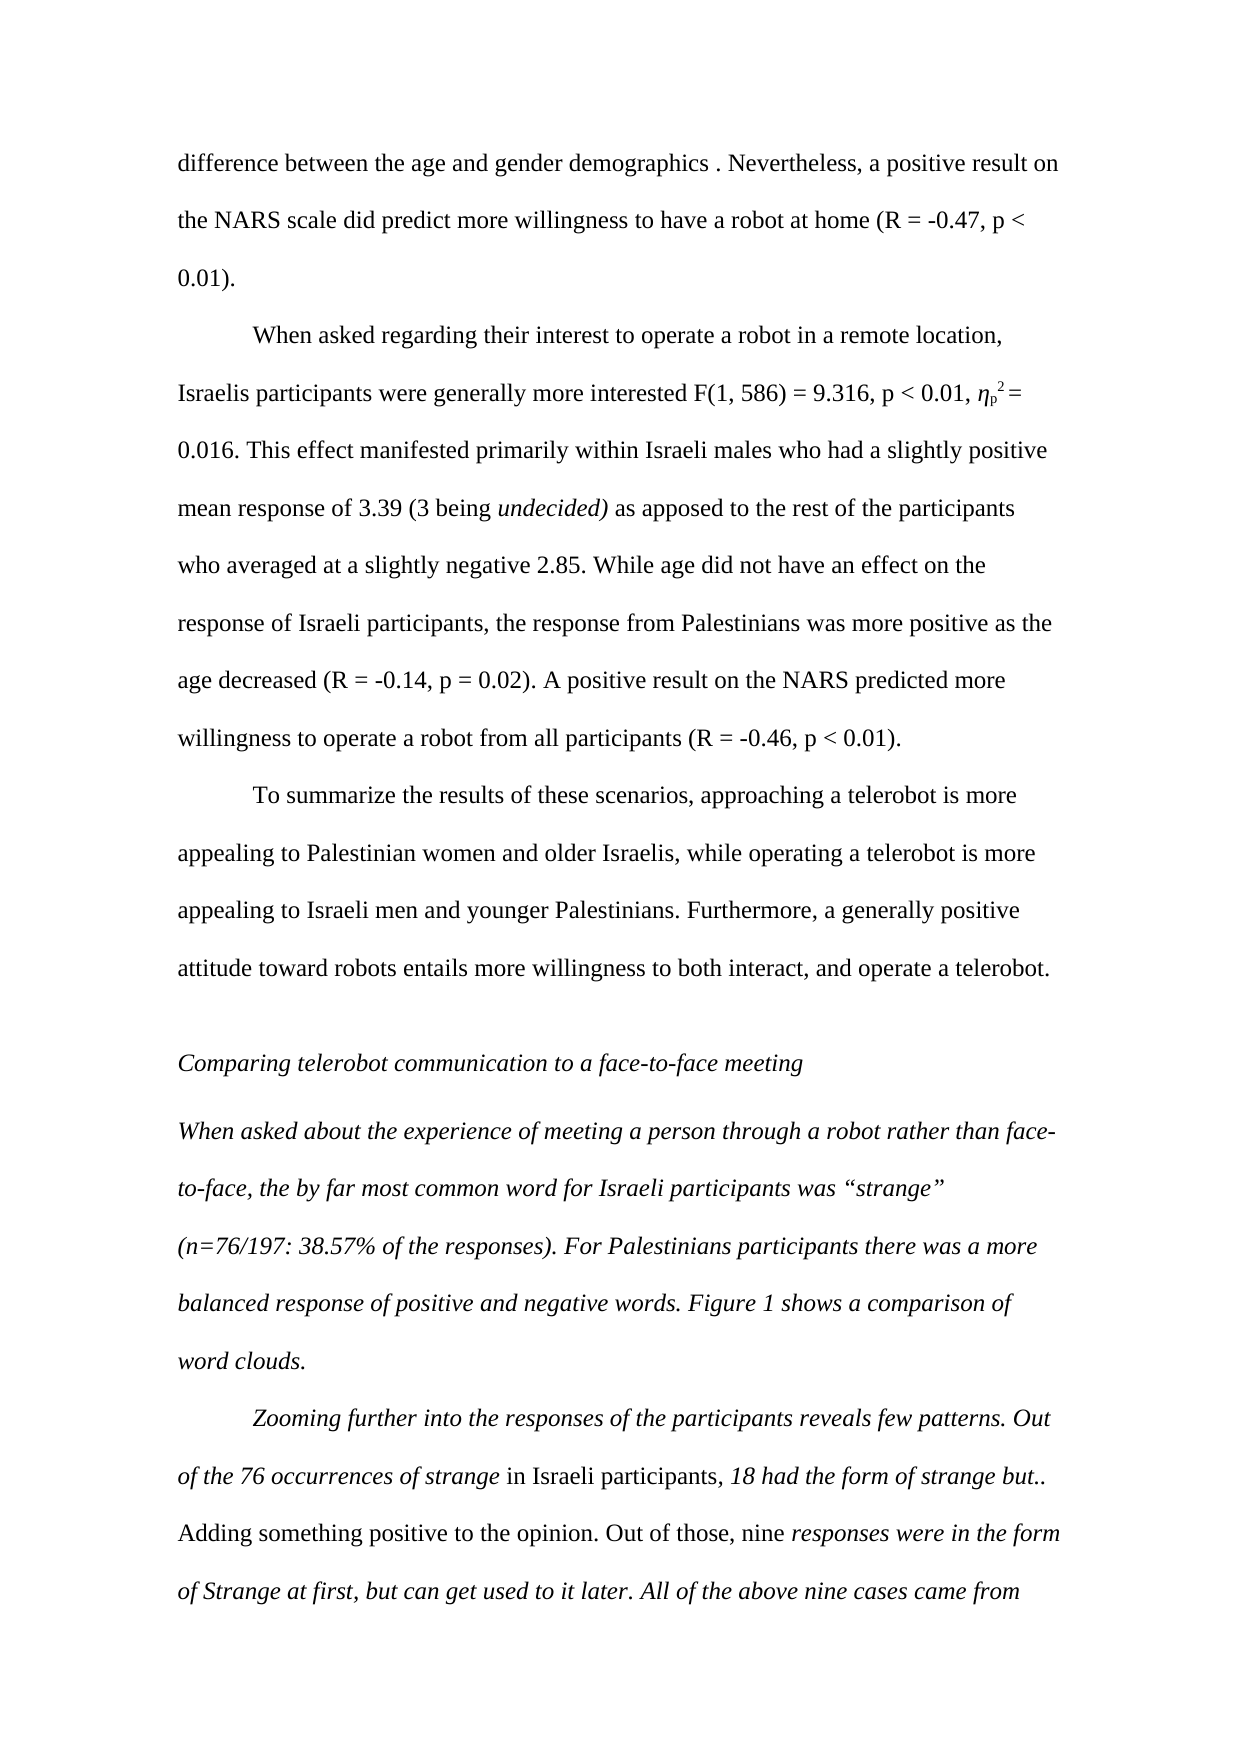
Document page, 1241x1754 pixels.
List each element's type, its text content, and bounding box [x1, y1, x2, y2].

text Zooming further into the responses of the participants reveals few patterns. Out of the 76 occurrences of strange in Israeli participants, 18 had the form of strange but.. Adding something positive to the opinion. Out of those, nine responses were in the form of Strange at first, but can get used to it later. All of the above nine cases came from [177, 1403, 1063, 1604]
text When asked regarding their interest to operate a robot in a remote location, Israelis participants were generally more interested F(1, 586) = 9.316, p < 0.01, ηp2 = 0.016. This effect manifested primarily within Israeli males who had a slightly positive mean response of 3.39 (3 being undecided) as apposed to the rest of the participants who averaged at a slightly negative 2.85. While age did not have an effect on the response of Israeli participants, the response from Palestinians was more positive as the age decreased (R = -0.14, p = 0.02). A positive result on the NARS predicted more willingness to operate a robot from all participants (R = -0.46, p < 0.01). [177, 320, 1063, 751]
text difference between the age and gender demographics . Nevertheless, a positive result on the NARS scale did predict more willingness to have a robot at home (R = -0.47, p < 0.01). [177, 148, 1063, 291]
text When asked about the experience of meeting a person through a robot rather than face-to-face, the by far most common word for Israeli participants was “strange” (n=76/197: 38.57% of the responses). For Palestinians participants there was a more balanced response of positive and negative words. Figure 1 shows a comparison of word clouds. [177, 1116, 1063, 1374]
subtitle Comparing telerobot communication to a face-to-face meeting [177, 1048, 1004, 1076]
text To summarize the results of these scenarios, approaching a telerobot is more appealing to Palestinian women and older Israelis, while operating a telerobot is more appealing to Israeli men and younger Palestinians. Furthermore, a generally positive attitude toward robots entails more willingness to both interact, and operate a telerobot. [177, 780, 1063, 981]
